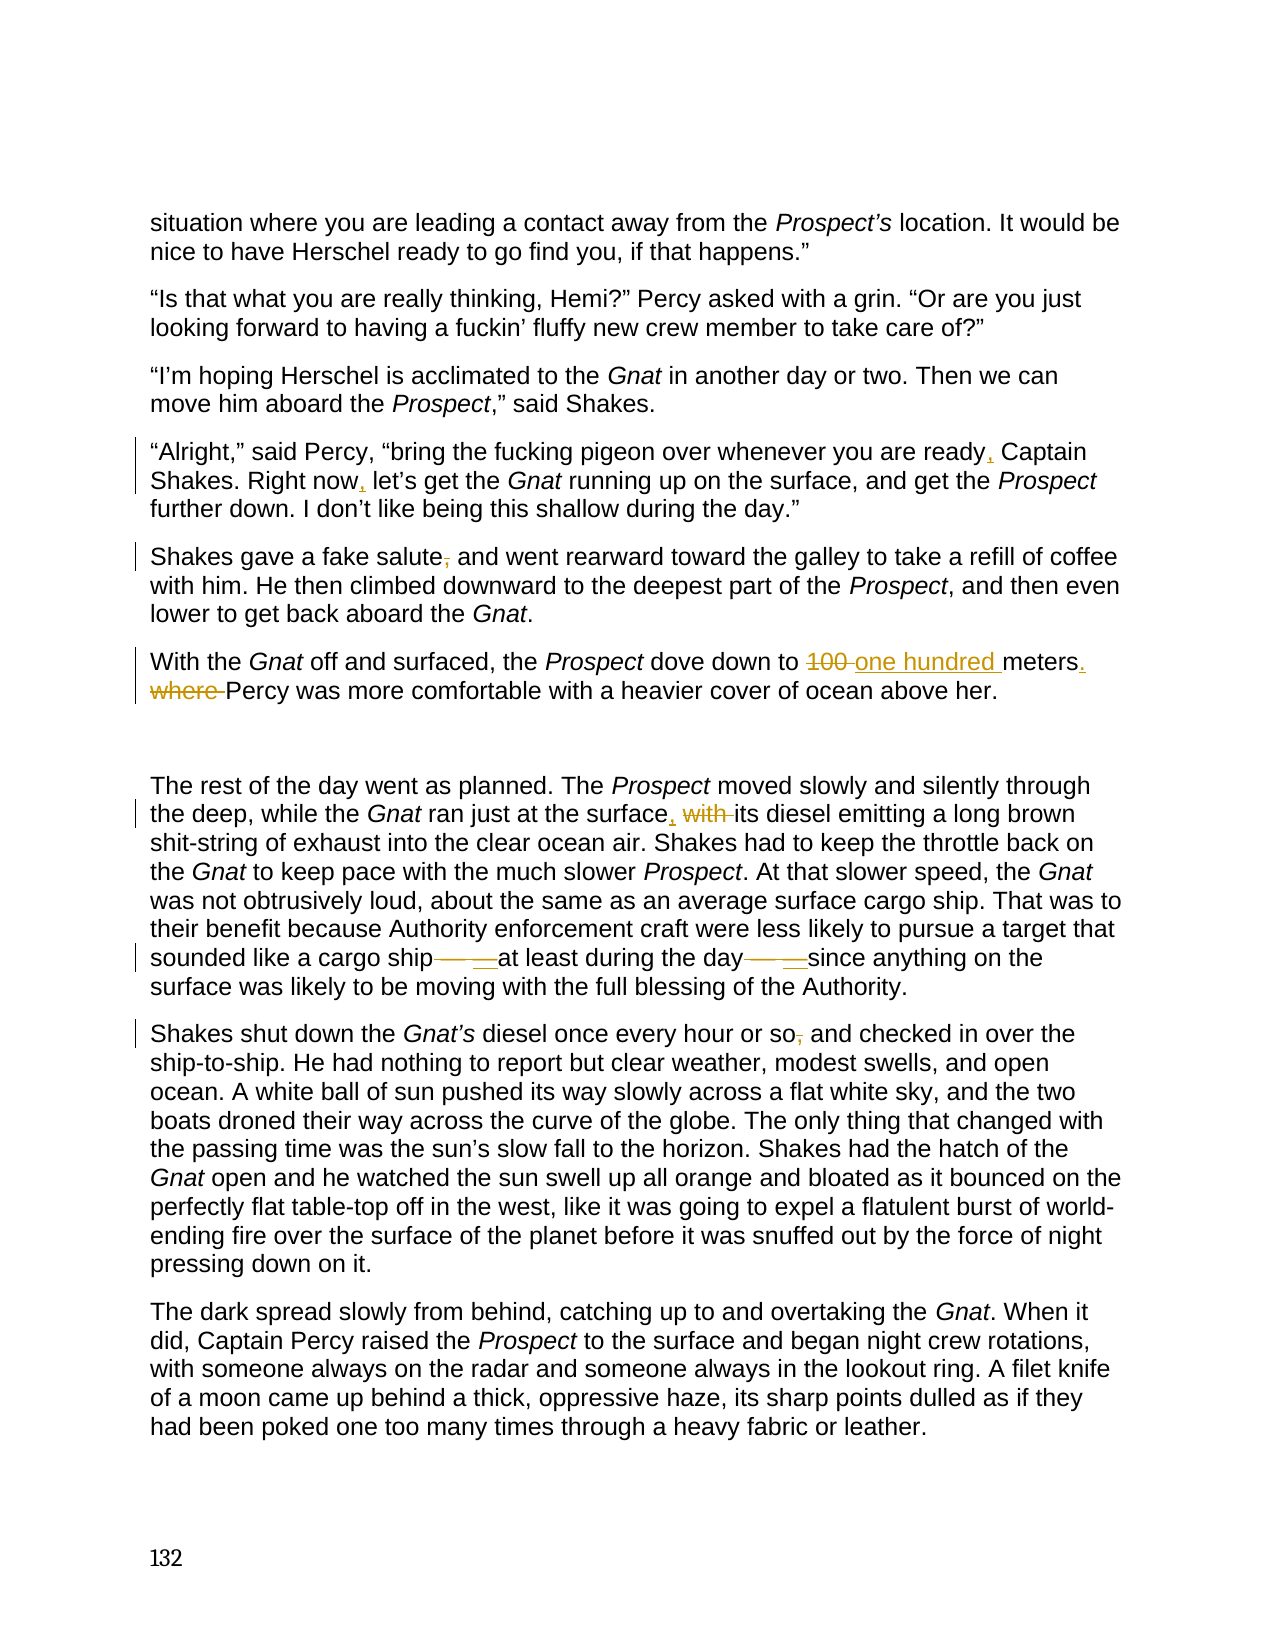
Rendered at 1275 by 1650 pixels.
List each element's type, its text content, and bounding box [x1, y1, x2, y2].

text With the Gnat off and surfaced, the Prospect dove down to one hundred meters. Percy was more comfortable with a heavier cover of ocean above her. [150, 647, 1125, 704]
text “Alright,” said Percy, “bring the fucking pigeon over whenever you are ready, Captain Shakes. Right now, let’s get the Gnat running up on the surface, and get the Prospect further down. I don’t like being this shallow during the day.” [150, 437, 1125, 523]
text “I’m hoping Herschel is acclimated to the Gnat in another day or two. Then we can move him aboard the Prospect,” said Shakes. [150, 361, 1125, 418]
text The dark spread slowly from behind, catching up to and overtaking the Gnat. When it did, Captain Percy raised the Prospect to the surface and began night crew rotations, with someone always on the radar and someone always in the lookout ring. A filet knife of a moon came up behind a thick, oppressive haze, its sharp points dulled as if they had been poked one too many times through a heavy fabric or leather. [150, 1297, 1125, 1441]
text Shakes gave a fake salute and went rearward toward the galley to take a refill of coffee with him. He then climbed downward to the deepest part of the Prospect, and then even lower to get back aboard the Gnat. [150, 542, 1125, 628]
text situation where you are leading a contact away from the Prospect’s location. It would be nice to have Herschel ready to go find you, if that happens.” [150, 208, 1125, 266]
text “Is that what you are really thinking, Hemi?” Percy asked with a grin. “Or are you just looking forward to having a fuckin’ fluffy new crew member to take care of?” [150, 284, 1125, 342]
text The rest of the day went as planned. The Prospect moved slowly and silently through the deep, while the Gnat ran just at the surface, its diesel emitting a long brown shit-string of exhaust into the clear ocean air. Shakes had to keep the throttle back on the Gnat to keep pace with the much slower Prospect. At that slower speed, the Gnat was not obtrusively loud, about the same as an average surface cargo ship. That was to their benefit because Authority enforcement craft were less likely to pursue a target that sounded like a cargo ship—at least during the day—since anything on the surface was likely to be moving with the full blessing of the Authority. [150, 771, 1125, 1001]
text Shakes shut down the Gnat’s diesel once every hour or so and checked in over the ship-to-ship. He had nothing to report but clear weather, modest swells, and open ocean. A white ball of sun pushed its way slowly across a flat white sky, and the two boats droned their way across the curve of the globe. The only thing that changed with the passing time was the sun’s slow fall to the horizon. Shakes had the hatch of the Gnat open and he watched the sun swell up all orange and bloated as it bounced on the perfectly flat table-top off in the west, like it was going to expel a flatulent burst of world-ending fire over the surface of the planet before it was snuffed out by the force of night pressing down on it. [150, 1019, 1125, 1278]
